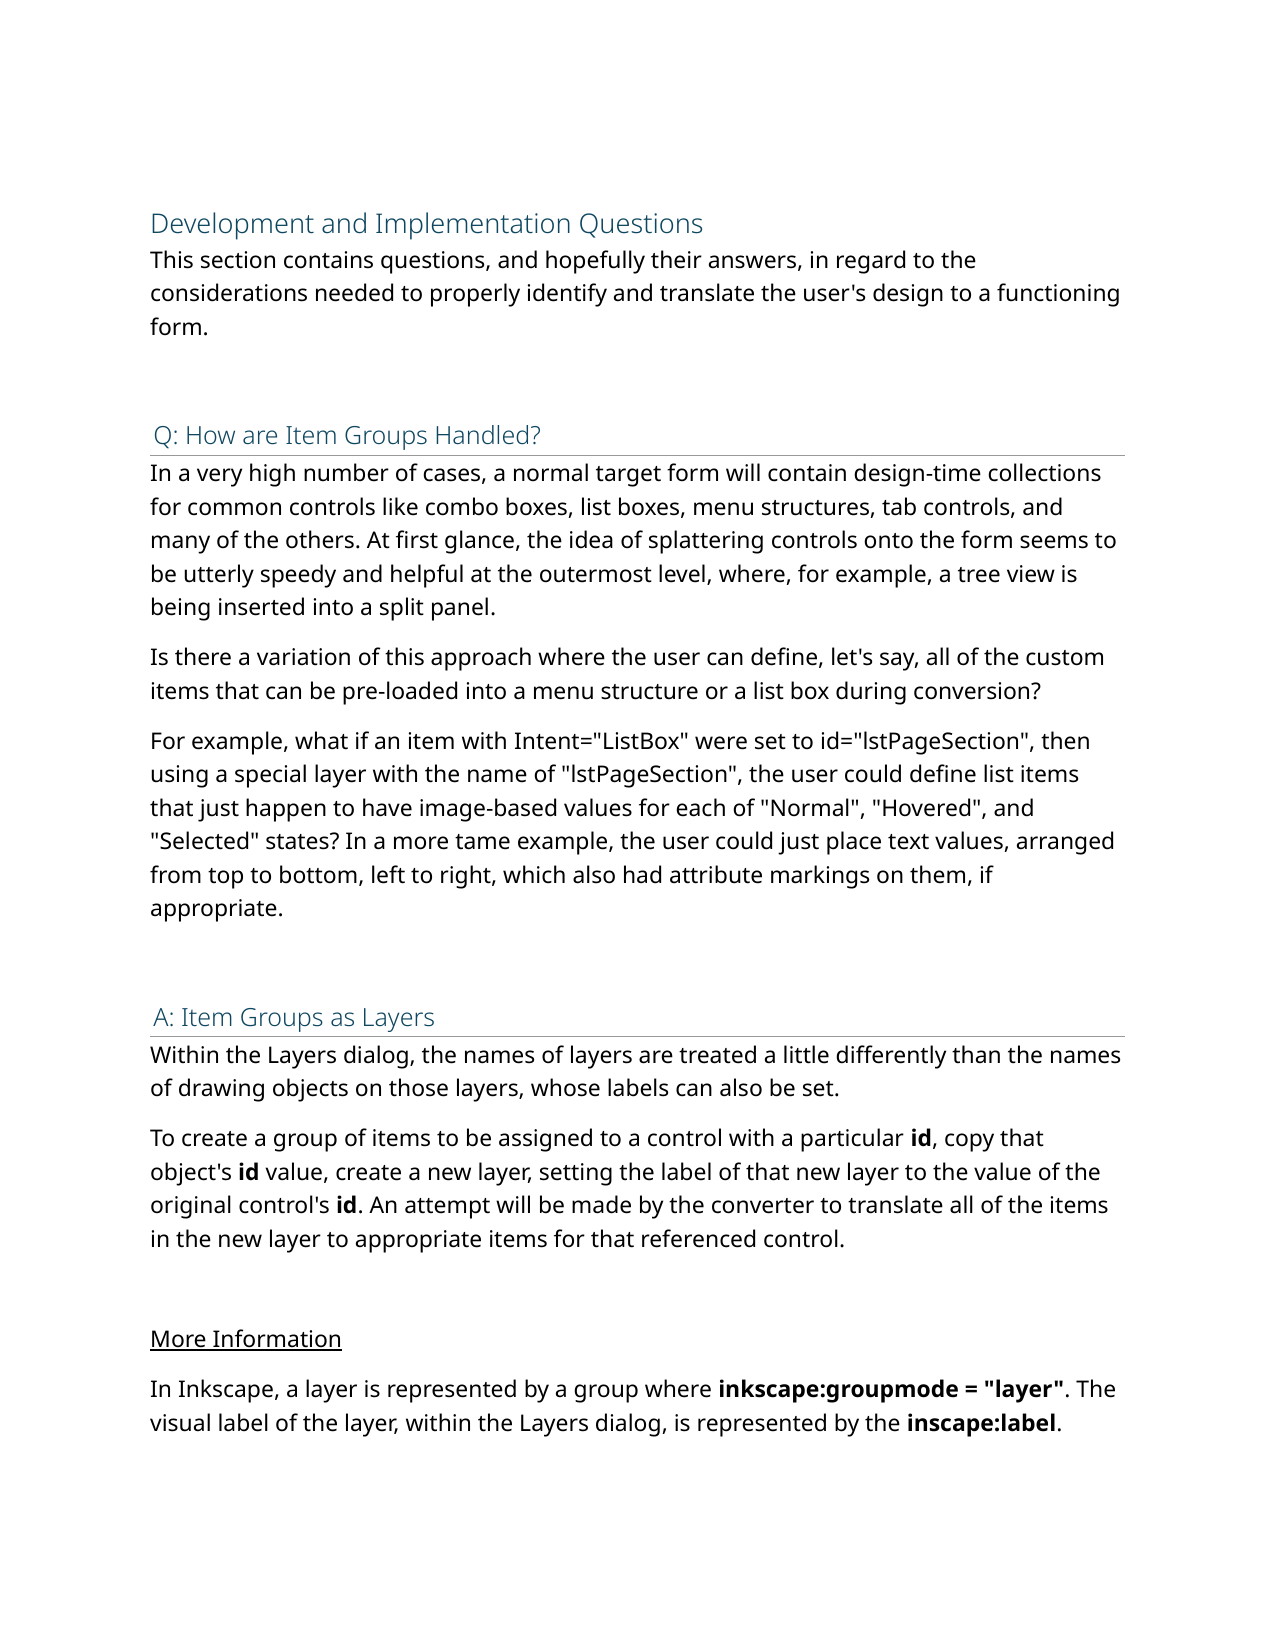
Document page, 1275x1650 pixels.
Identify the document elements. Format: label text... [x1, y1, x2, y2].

subtitle A: Item Groups as Layers [150, 996, 1125, 1036]
text Within the Layers dialog, the names of layers are treated a little differently than the names of drawing objects on those layers, whose labels can also be set. [150, 1039, 1125, 1103]
text Is there a variation of this approach where the user can define, let's say, all of the custom items that can be pre-loaded into a menu structure or a list box during conversion? [150, 641, 1125, 706]
text To create a group of items to be assigned to a control with a particular id, copy that object's id value, create a new layer, setting the label of that new layer to the value of the original control's id. An attempt will be made by the converter to translate all of the items in the new layer to appropriate items for that referenced control. [150, 1122, 1125, 1254]
subtitle Q: How are Item Groups Handled? [150, 415, 1125, 455]
text In Inkscape, a layer is represented by a group where inkscape:groupmode = "layer". The visual label of the layer, within the Layers dialog, is represented by the inscape:label. [150, 1373, 1125, 1438]
text This section contains questions, and hopefully their answers, in regard to the considerations needed to properly identify and translate the user's design to a functioning form. [150, 244, 1125, 342]
text In a very high number of cases, a normal target form will contain design-time collections for common controls like combo boxes, list boxes, menu structures, tab controls, and many of the others. At first glance, the idea of splattering controls onto the form seems to be utterly speedy and helpful at the outermost level, where, for example, a tree view is being inserted into a split panel. [150, 457, 1125, 622]
text For example, what if an item with Intent="ListBox" were set to id="lstPageSection", then using a special layer with the name of "lstPageSection", the user could define list items that just happen to have image-based values for each of "Normal", "Hovered", and "Selected" states? In a more tame example, the user could just place text values, arranged from top to bottom, left to right, which also had attribute markings on them, if appropriate. [150, 725, 1125, 923]
text More Information [150, 1323, 1125, 1354]
subtitle Development and Implementation Questions [150, 204, 1125, 241]
